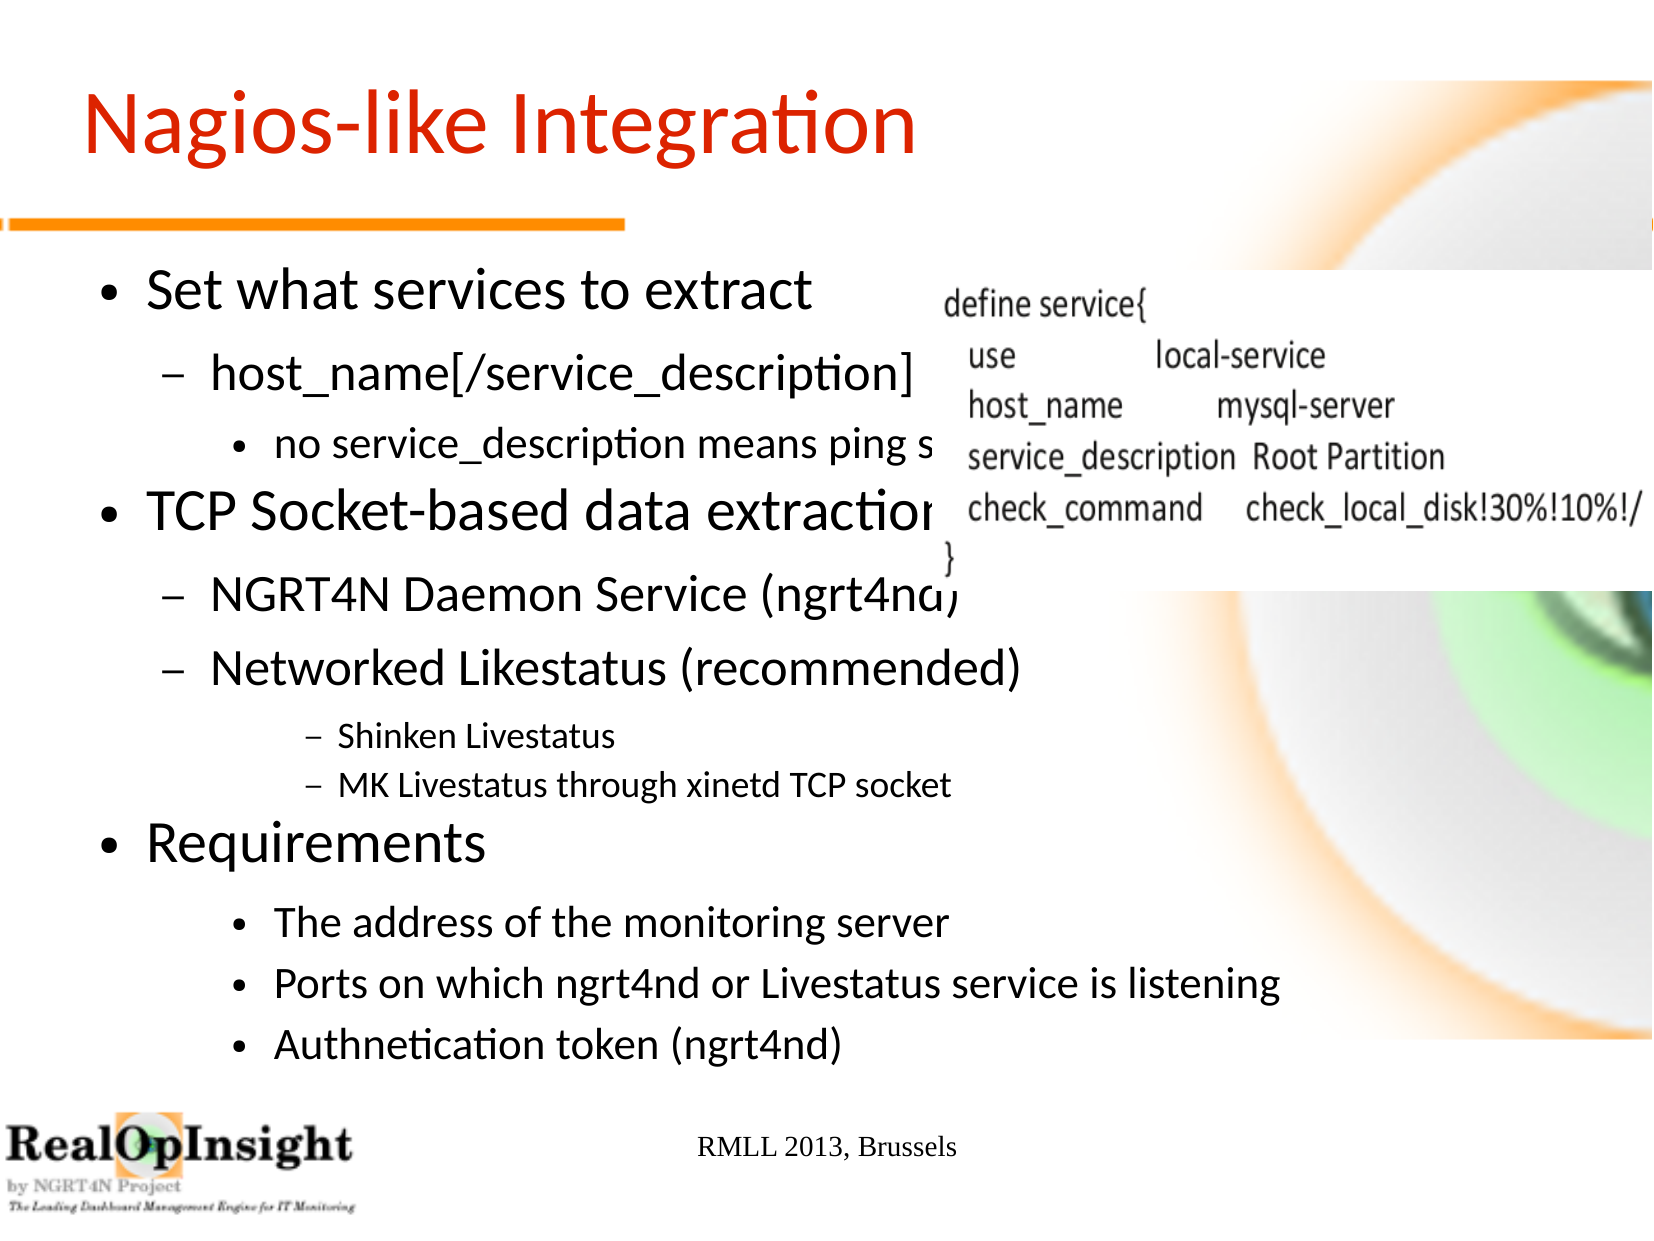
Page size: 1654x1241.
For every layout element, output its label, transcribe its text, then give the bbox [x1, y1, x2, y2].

picture [0, 0, 1654, 1241]
list Set what services to extract host_name[/service_description] no service_description means ping service TCP Socket-based data extraction NGRT4N Daemon Service (ngrt4nd) Networked Likestatus (recommended) Shinken Livestatus MK Livestatus through xinetd TCP socket Requirements The address of the monitoring server Ports on which ngrt4nd or Livestatus service is listening Authnetication token (ngrt4nd) [82, 264, 1538, 1079]
title Nagios-like Integration [82, 49, 1547, 213]
